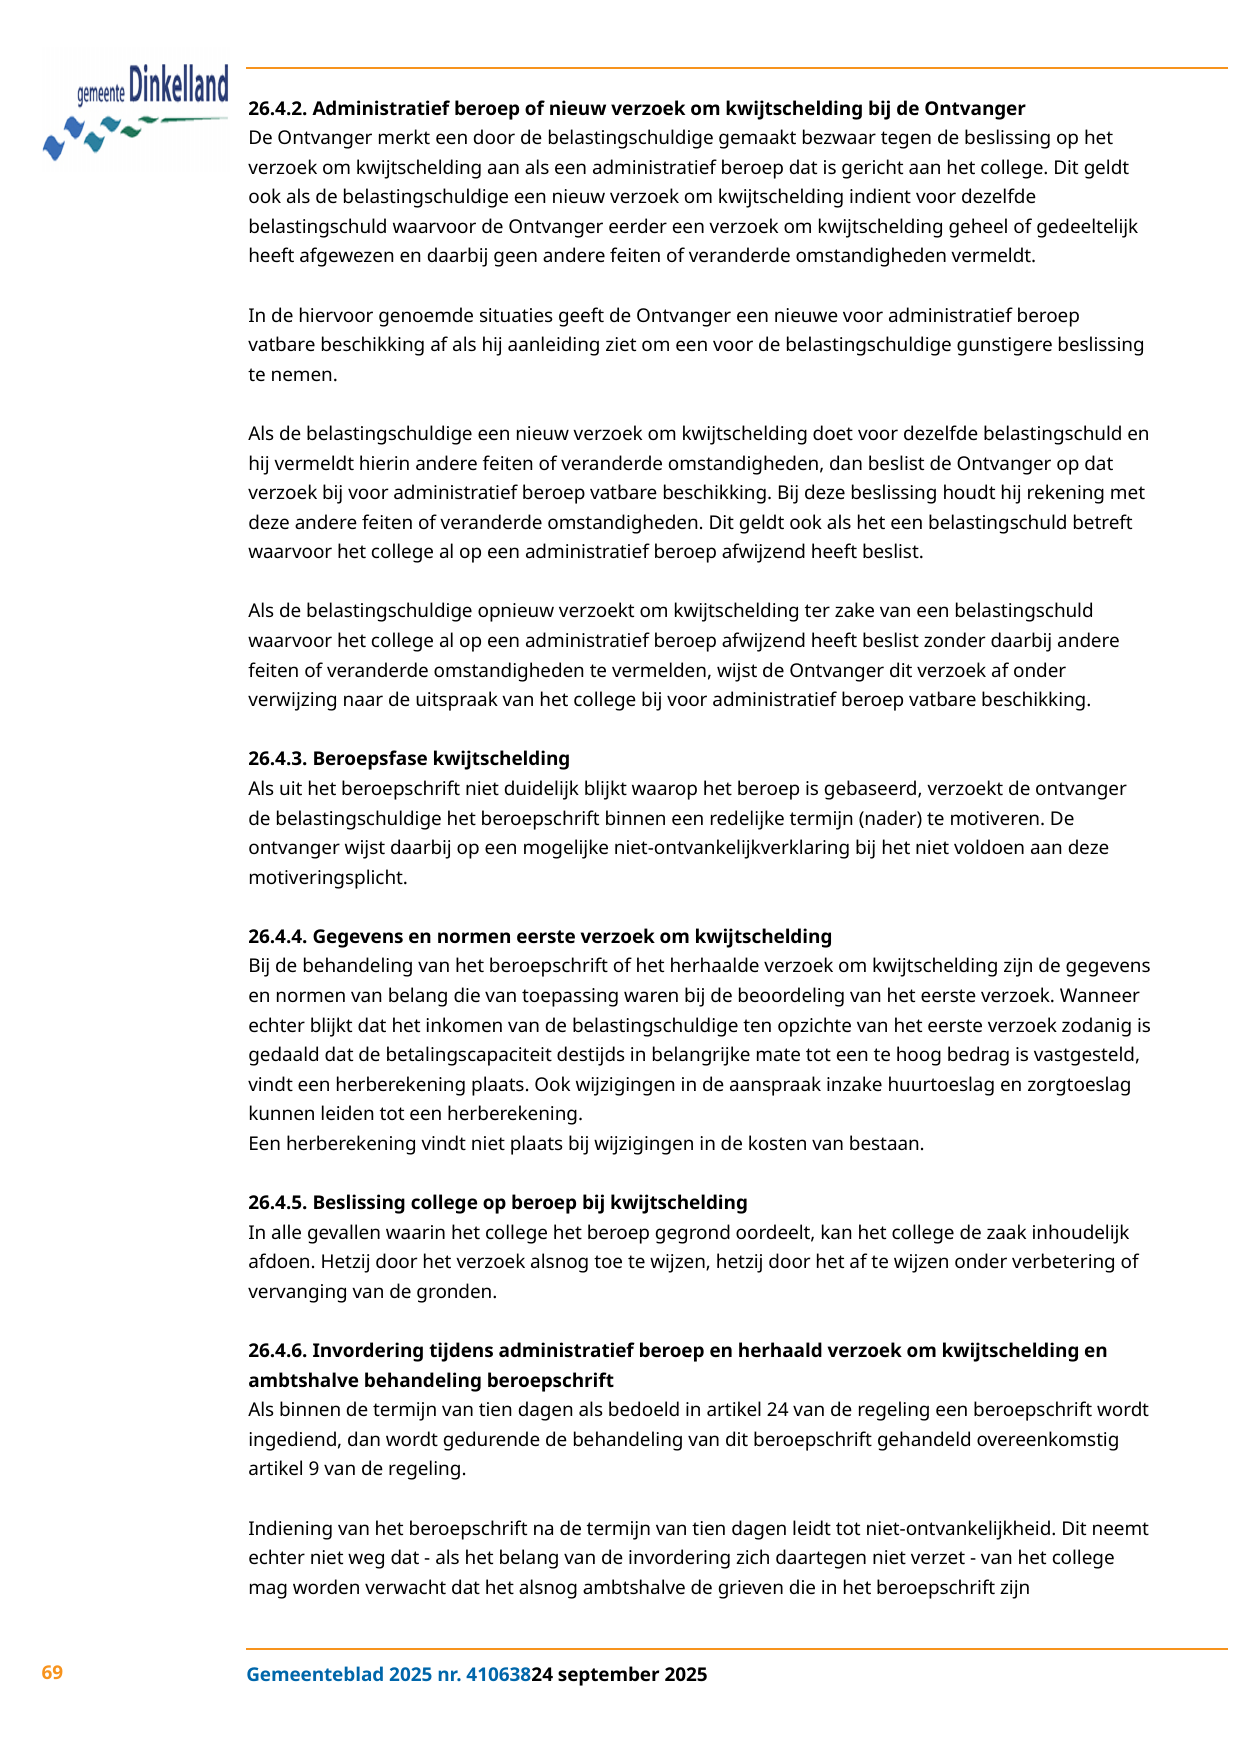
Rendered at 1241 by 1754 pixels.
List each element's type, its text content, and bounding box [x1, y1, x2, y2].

text Een herberekening vindt niet plaats bij wijzigingen in de kosten van bestaan. [248, 1130, 1152, 1156]
text 26.4.6. Invordering tijdens administratief beroep en herhaald verzoek om kwijtschelding en ambtshalve behandeling beroepschrift [248, 1337, 1152, 1393]
text In de hiervoor genoemde situaties geeft de Ontvanger een nieuwe voor administratief beroep vatbare beschikking af als hij aanleiding ziet om een voor de belastingschuldige gunstigere beslissing te nemen. [248, 302, 1152, 387]
text Als uit het beroepschrift niet duidelijk blijkt waarop het beroep is gebaseerd, verzoekt de ontvanger de belastingschuldige het beroepschrift binnen een redelijke termijn (nader) te motiveren. De ontvanger wijst daarbij op een mogelijke niet-ontvankelijkverklaring bij het niet voldoen aan deze motiveringsplicht. [248, 775, 1152, 890]
text Als de belastingschuldige opnieuw verzoekt om kwijtschelding ter zake van een belastingschuld waarvoor het college al op een administratief beroep afwijzend heeft beslist zonder daarbij andere feiten of veranderde omstandigheden te vermelden, wijst de Ontvanger dit verzoek af onder verwijzing naar de uitspraak van het college bij voor administratief beroep vatbare beschikking. [248, 598, 1152, 712]
text 26.4.3. Beroepsfase kwijtschelding [248, 746, 1152, 771]
text Bij de behandeling van het beroepschrift of het herhaalde verzoek om kwijtschelding zijn de gegevens en normen van belang die van toepassing waren bij de beoordeling van het eerste verzoek. Wanneer echter blijkt dat het inkomen van de belastingschuldige ten opzichte van het eerste verzoek zodanig is gedaald dat de betalingscapaciteit destijds in belangrijke mate tot een te hoog bedrag is vastgesteld, vindt een herberekening plaats. Ook wijzigingen in de aanspraak inzake huurtoeslag en zorgtoeslag kunnen leiden tot een herberekening. [248, 953, 1152, 1126]
text Als de belastingschuldige een nieuw verzoek om kwijtschelding doet voor dezelfde belastingschuld en hij vermeldt hierin andere feiten of veranderde omstandigheden, dan beslist de Ontvanger op dat verzoek bij voor administratief beroep vatbare beschikking. Bij deze beslissing houdt hij rekening met deze andere feiten of veranderde omstandigheden. Dit geldt ook als het een belastingschuld betreft waarvoor het college al op een administratief beroep afwijzend heeft beslist. [248, 420, 1152, 564]
text 26.4.4. Gegevens en normen eerste verzoek om kwijtschelding [248, 923, 1152, 949]
picture [41, 47, 231, 172]
text De Ontvanger merkt een door de belastingschuldige gemaakt bezwaar tegen de beslissing op het verzoek om kwijtschelding aan als een administratief beroep dat is gericht aan het college. Dit geldt ook als de belastingschuldige een nieuw verzoek om kwijtschelding indient voor dezelfde belastingschuld waarvoor de Ontvanger eerder een verzoek om kwijtschelding geheel of gedeeltelijk heeft afgewezen en daarbij geen andere feiten of veranderde omstandigheden vermeldt. [248, 124, 1152, 268]
text 26.4.5. Beslissing college op beroep bij kwijtschelding [248, 1189, 1152, 1215]
text In alle gevallen waarin het college het beroep gegrond oordeelt, kan het college de zaak inhoudelijk afdoen. Hetzij door het verzoek alsnog toe te wijzen, hetzij door het af te wijzen onder verbetering of vervanging van de gronden. [248, 1219, 1152, 1304]
text Als binnen de termijn van tien dagen als bedoeld in artikel 24 van de regeling een beroepschrift wordt ingediend, dan wordt gedurende de behandeling van dit beroepschrift gehandeld overeenkomstig artikel 9 van de regeling. [248, 1396, 1152, 1481]
text 26.4.2. Administratief beroep of nieuw verzoek om kwijtschelding bij de Ontvanger [248, 95, 1152, 121]
text Indiening van het beroepschrift na de termijn van tien dagen leidt tot niet-ontvankelijkheid. Dit neemt echter niet weg dat - als het belang van de invordering zich daartegen niet verzet - van het college mag worden verwacht dat het alsnog ambtshalve de grieven die in het beroepschrift zijn [248, 1515, 1152, 1600]
